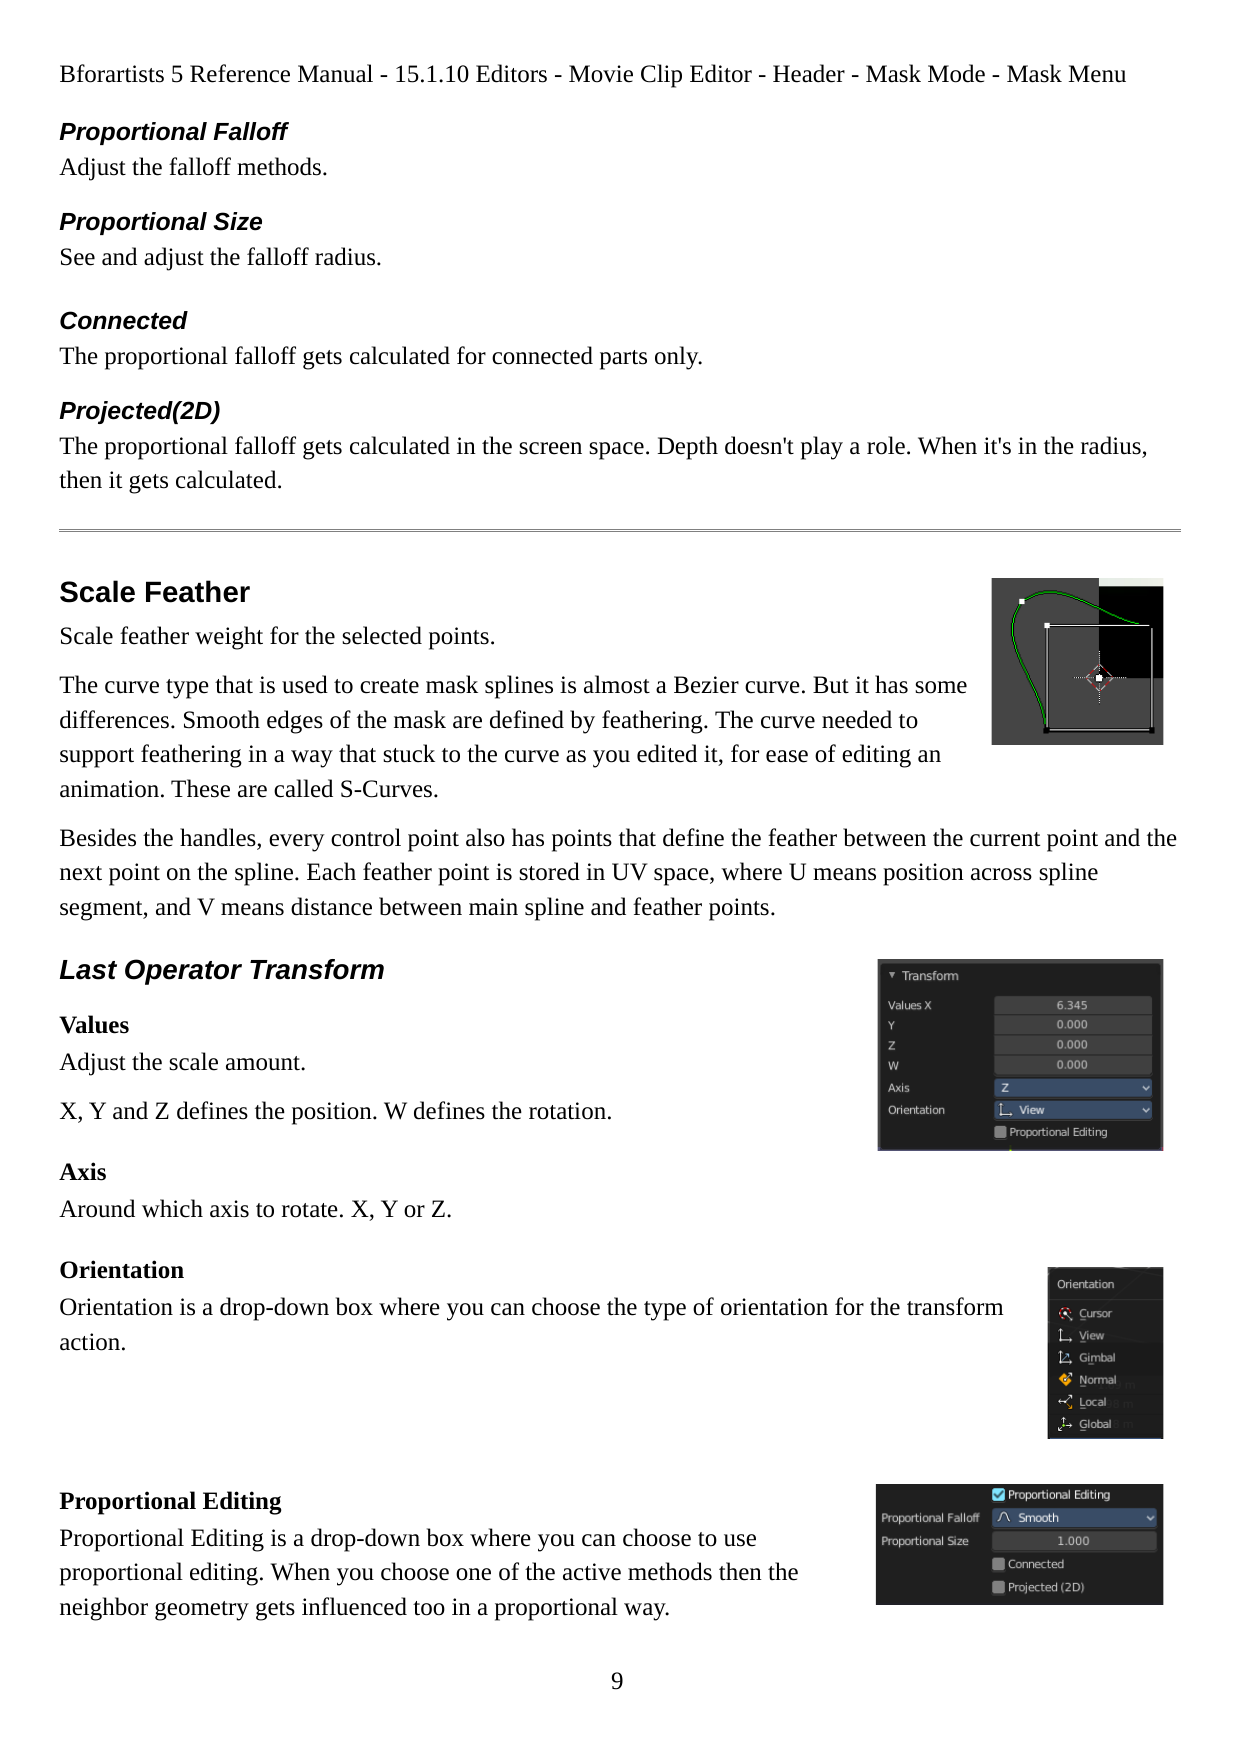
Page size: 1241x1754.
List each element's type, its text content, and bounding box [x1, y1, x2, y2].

subtitle Axis [59, 1157, 1181, 1186]
subtitle Last Operator Transform [59, 953, 1181, 985]
subtitle Proportional Size [59, 207, 1181, 236]
subtitle [1164, 1486, 1181, 1515]
picture [875, 1484, 1164, 1605]
subtitle Values [59, 1010, 877, 1039]
subtitle [1164, 1010, 1181, 1039]
picture [1047, 1267, 1164, 1439]
text See and adjust the falloff radius. [59, 242, 1181, 271]
text Orientation is a drop-down box where you can choose the type of orientation for the transform action. [59, 1292, 1047, 1355]
text The proportional falloff gets calculated in the screen space. Depth doesn't play a role. When it's in the radius, then it gets calculated. [59, 431, 1181, 494]
subtitle Connected [59, 306, 1181, 334]
text The proportional falloff gets calculated for connected parts only. [59, 341, 1181, 369]
text Around which axis to rotate. X, Y or Z. [59, 1194, 1181, 1223]
text Scale feather weight for the selected points. [59, 621, 991, 650]
subtitle Proportional Editing [59, 1486, 875, 1515]
text Adjust the falloff methods. [59, 152, 1181, 181]
text Besides the handles, every control point also has points that define the feather between the current point and the next point on the spline. Each feather point is stored in UV space, where U means position across spline segment, and V means distance between main spline and feather points. [59, 823, 1181, 921]
picture [991, 578, 1164, 745]
subtitle Scale Feather [59, 575, 1181, 609]
text The curve type that is used to create mask splines is almost a Bezier curve. But it has some differences. Smooth edges of the mask are defined by feathering. The curve needed to support feathering in a way that stuck to the curve as you edited it, for ease of editing an animation. These are called S-Curves. [59, 670, 1181, 803]
text [1164, 1047, 1181, 1076]
subtitle Projected(2D) [59, 396, 1181, 424]
subtitle Proportional Falloff [59, 117, 1181, 146]
picture [877, 959, 1164, 1151]
subtitle Orientation [59, 1256, 1181, 1284]
text Adjust the scale amount. [59, 1047, 877, 1076]
text X, Y and Z defines the position. W defines the rotation. [59, 1096, 877, 1125]
text Proportional Editing is a drop-down box where you can choose to use proportional editing. When you choose one of the active methods then the neighbor geometry gets influenced too in a proportional way. [59, 1523, 1181, 1621]
